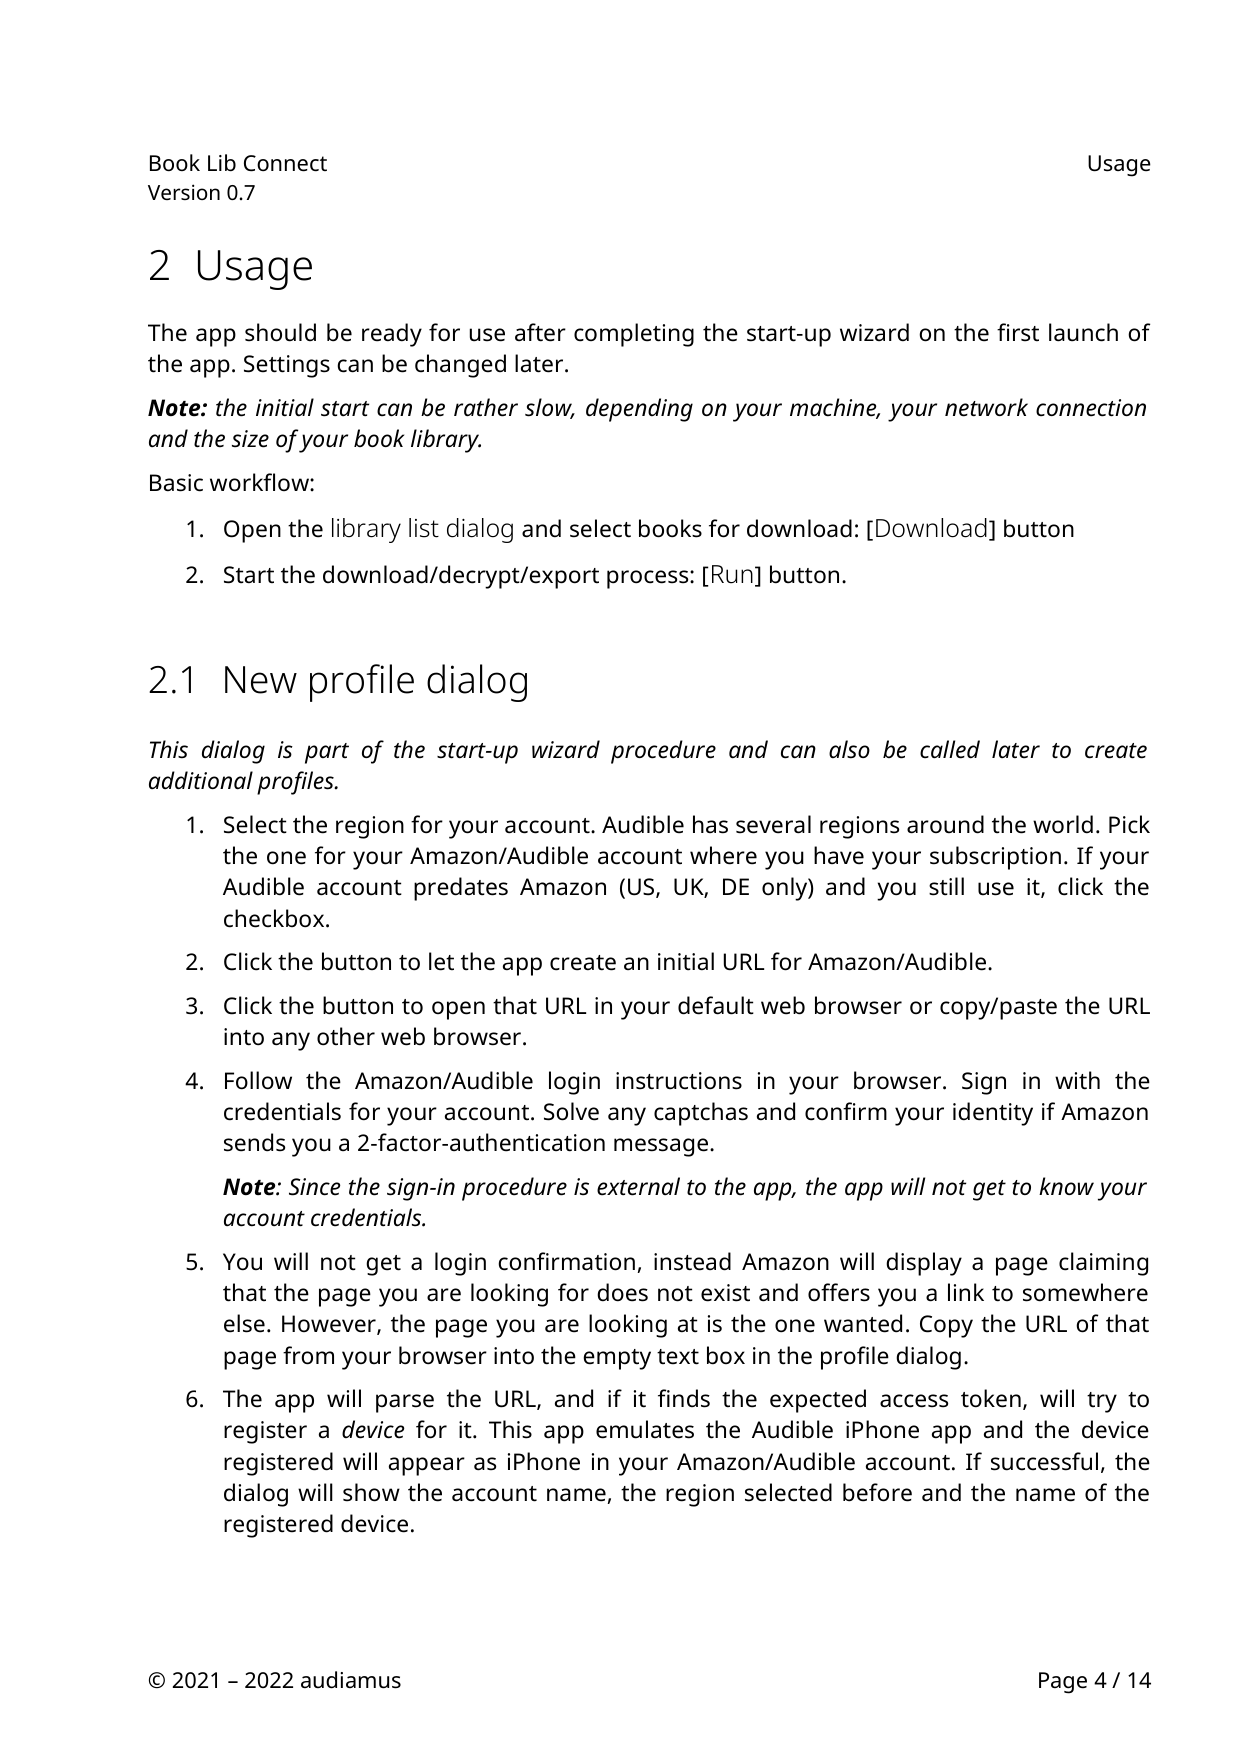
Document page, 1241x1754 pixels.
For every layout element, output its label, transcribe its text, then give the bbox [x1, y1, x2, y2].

text The app should be ready for use after completing the start-up wizard on the first launch of the app. Settings can be changed later. [148, 317, 1152, 379]
list Note: Since the sign-in procedure is external to the app, the app will not get to know your account credentials. [185, 1171, 1152, 1233]
text Note: the initial start can be rather slow, depending on your machine, your network connection and the size of your book library. [148, 392, 1152, 454]
text Basic workflow: [148, 467, 1152, 498]
subtitle Usage [148, 235, 1152, 292]
list Select the region for your account. Audible has several regions around the world. Pick the one for your Amazon/Audible account where you have your subscription. If your Audible account predates Amazon (US, UK, DE only) and you still use it, click the checkbox. [185, 809, 1152, 934]
list Open the library list dialog and select books for download: [Download] button [185, 511, 1152, 544]
text This dialog is part of the start-up wizard procedure and can also be called later to create additional profiles. [148, 734, 1152, 796]
list The app will parse the URL, and if it finds the expected access token, will try to register a device for it. This app emulates the Audible iPhone app and the device registered will appear as iPhone in your Amazon/Audible account. If successful, the dialog will show the account name, the region selected before and the name of the registered device. [185, 1383, 1152, 1539]
list Click the button to let the app create an initial URL for Amazon/Audible. [185, 946, 1152, 977]
subtitle New profile dialog [148, 653, 1152, 704]
list Click the button to open that URL in your default web browser or copy/paste the URL into any other web browser. [185, 990, 1152, 1052]
list You will not get a login confirmation, instead Amazon will display a page claiming that the page you are looking for does not exist and offers you a link to somewhere else. However, the page you are looking at is the one wanted. Copy the URL of that page from your browser into the empty text box in the profile dialog. [185, 1246, 1152, 1371]
list Follow the Amazon/Audible login instructions in your browser. Sign in with the credentials for your account. Solve any captchas and confirm your identity if Amazon sends you a 2-factor-authentication message. [185, 1065, 1152, 1158]
list Start the download/decrypt/export process: [Run] button. [185, 557, 1152, 591]
